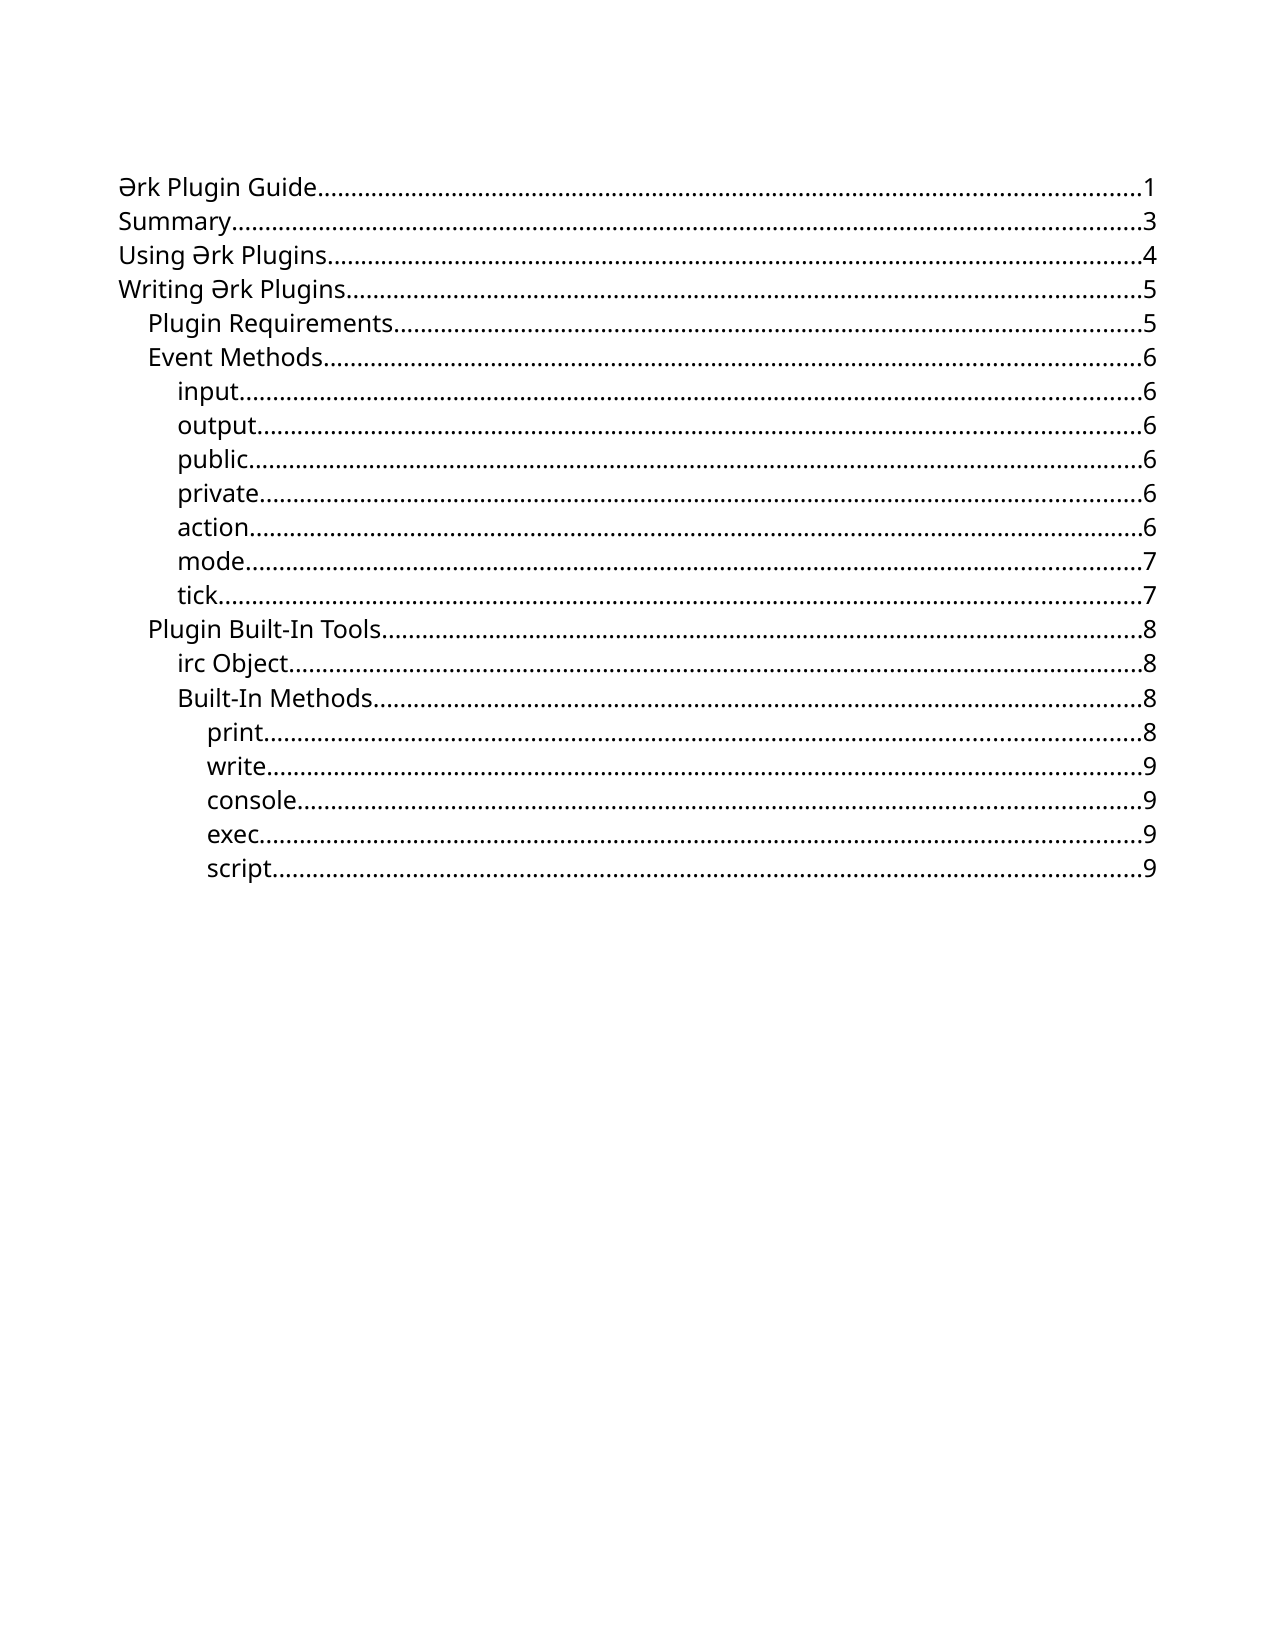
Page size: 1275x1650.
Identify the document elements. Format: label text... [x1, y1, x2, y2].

text Built-In Methods 8 [177, 680, 1157, 714]
text Summary 3 [118, 203, 1157, 237]
text private 6 [177, 476, 1157, 510]
text exec 9 [207, 816, 1157, 851]
text write 9 [207, 748, 1157, 782]
text input 6 [177, 374, 1157, 408]
text print 8 [207, 714, 1157, 748]
text Plugin Built-In Tools 8 [148, 612, 1157, 646]
text Event Methods 6 [148, 339, 1157, 374]
text Ərk Plugin Guide 1 [118, 169, 1157, 203]
text irc Object 8 [177, 646, 1157, 680]
text Using Ərk Plugins 4 [118, 237, 1157, 271]
text output 6 [177, 408, 1157, 442]
text tick 7 [177, 578, 1157, 612]
text Plugin Requirements 5 [148, 306, 1157, 339]
text mode 7 [177, 544, 1157, 578]
text script 9 [207, 851, 1157, 884]
text public 6 [177, 442, 1157, 476]
text action 6 [177, 510, 1157, 544]
text Writing Ərk Plugins 5 [118, 271, 1157, 306]
text console 9 [207, 782, 1157, 816]
